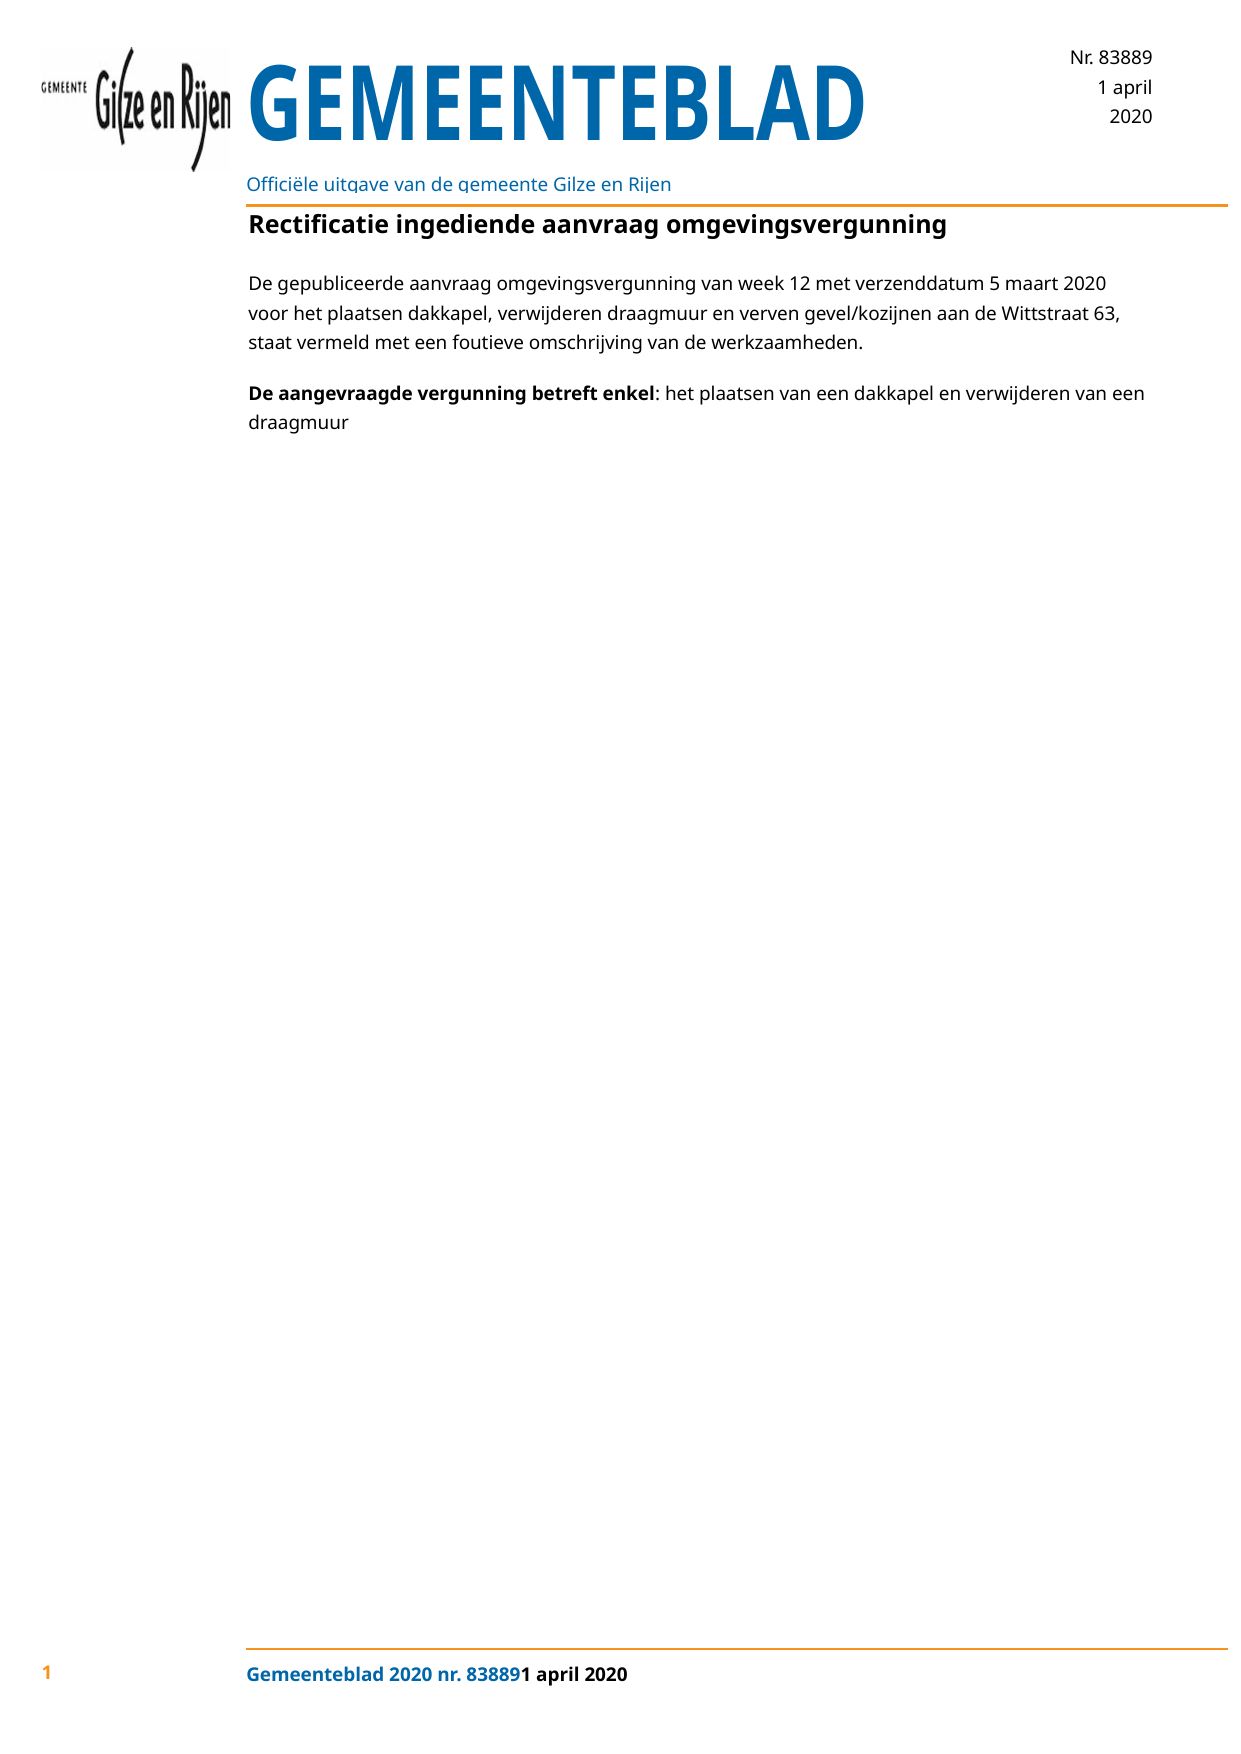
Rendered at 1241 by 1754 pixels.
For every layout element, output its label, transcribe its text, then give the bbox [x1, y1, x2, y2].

text De aangevraagde vergunning betreft enkel: het plaatsen van een dakkapel en verwijderen van een draagmuur [248, 380, 1152, 435]
text Rectificatie ingediende aanvraag omgevingsvergunning [248, 207, 1152, 241]
text De gepubliceerde aanvraag omgevingsvergunning van week 12 met verzenddatum 5 maart 2020 voor het plaatsen dakkapel, verwijderen draagmuur en verven gevel/kozijnen aan de Wittstraat 63, staat vermeld met een foutieve omschrijving van de werkzaamheden. [248, 270, 1152, 355]
picture [41, 47, 231, 172]
